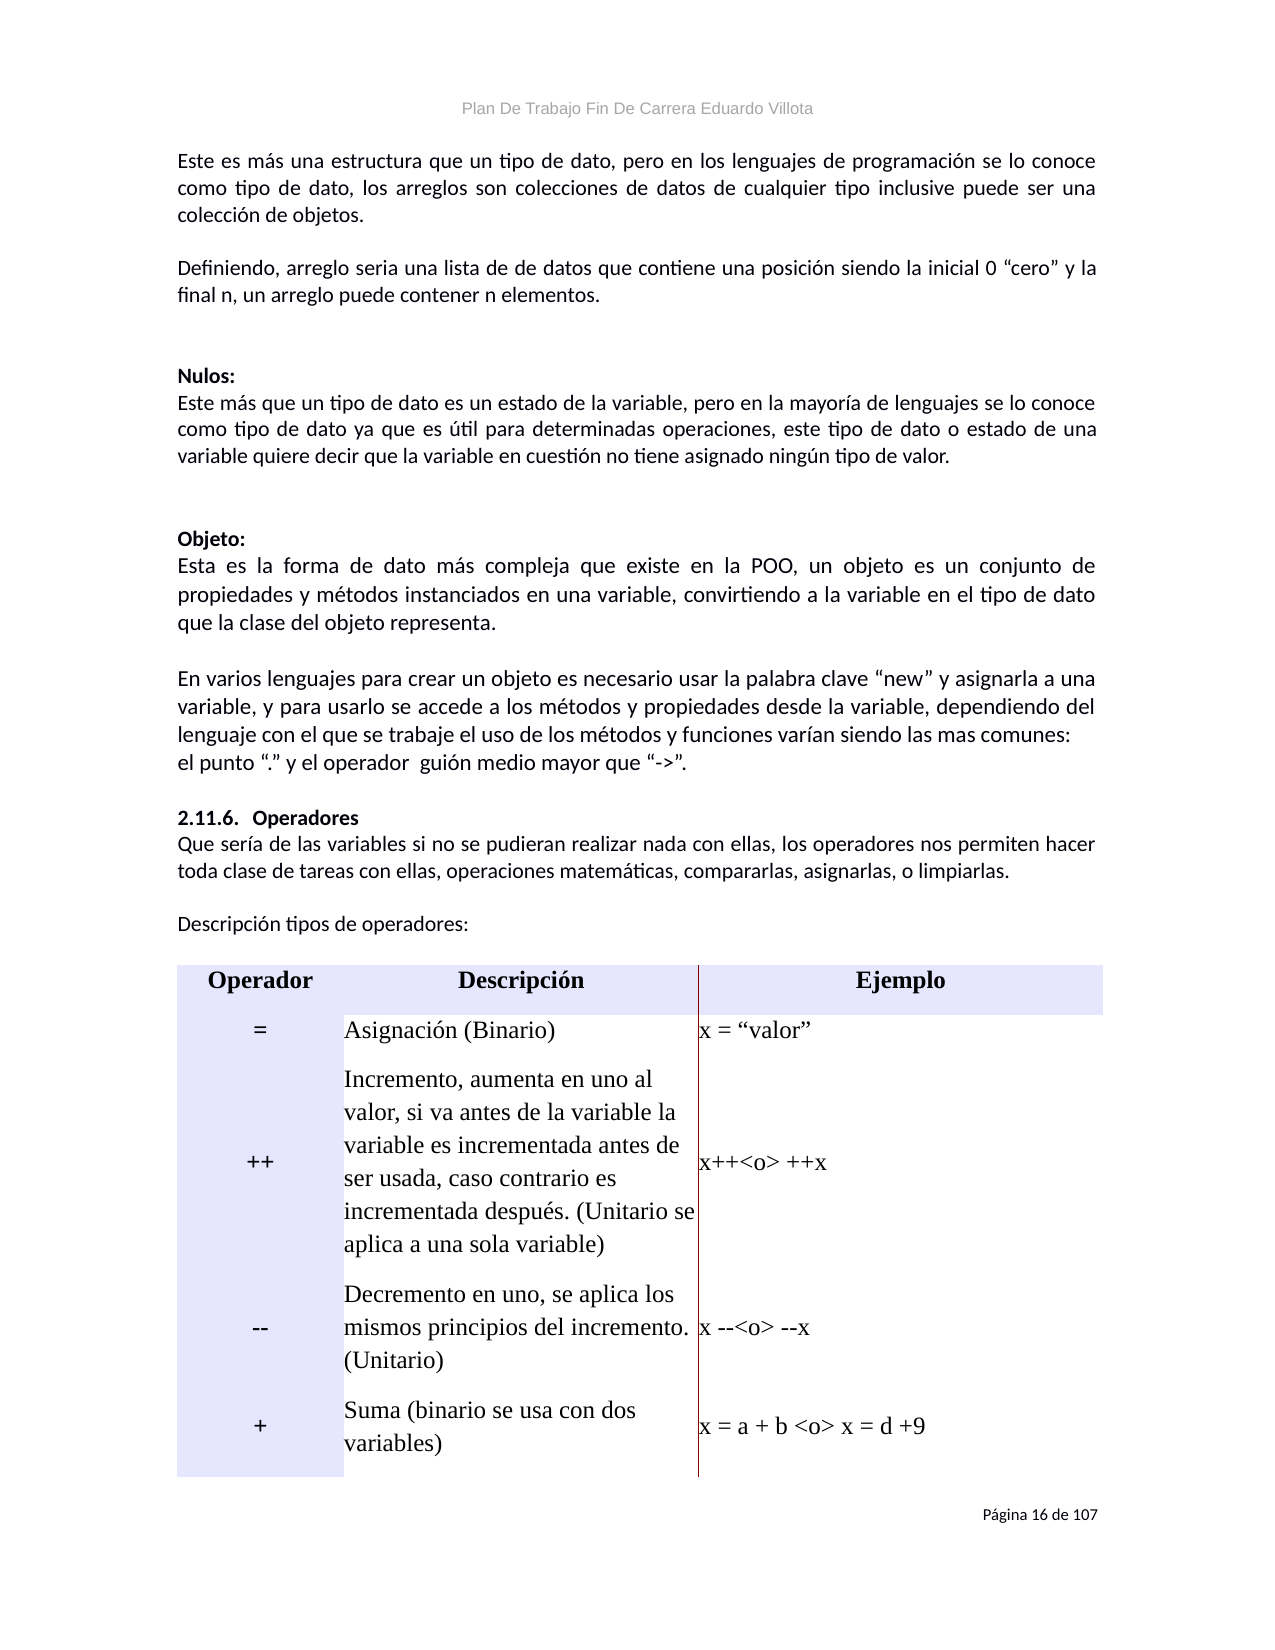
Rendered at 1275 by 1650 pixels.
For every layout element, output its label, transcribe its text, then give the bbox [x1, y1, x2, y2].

table_cell Incremento, aumenta en uno al valor, si va antes de la variable la variable es incrementada antes de ser usada, caso contrario es incrementada después. (Unitario se aplica a una sola variable) [344, 1064, 698, 1279]
text Definiendo, arreglo seria una lista de de datos que contiene una posición siendo la inicial 0 “cero” y la final n, un arreglo puede contener n elementos. [177, 254, 1098, 308]
table_cell Asignación (Binario) [344, 1015, 698, 1064]
text Este es más una estructura que un tipo de dato, pero en los lenguajes de programación se lo conoce como tipo de dato, los arreglos son colecciones de datos de cualquier tipo inclusive puede ser una colección de objetos. [177, 148, 1098, 228]
table_cell Suma (binario se usa con dos variables) [344, 1395, 698, 1477]
table_cell ++ [177, 1064, 344, 1279]
table_header Descripción [344, 965, 698, 1015]
text el punto “.” y el operador guión medio mayor que “->”. [177, 748, 1098, 776]
table_cell x = “valor” [699, 1015, 1103, 1064]
table_cell x --<o> --x [699, 1279, 1103, 1395]
text Nulos: [177, 362, 1098, 389]
table_header Operador [177, 965, 344, 1015]
table_cell x++<o> ++x [699, 1064, 1103, 1279]
table_cell + [177, 1395, 344, 1477]
text Objeto: [177, 525, 1098, 552]
text 2.11.6. Operadores [177, 804, 1098, 831]
text Este más que un tipo de dato es un estado de la variable, pero en la mayoría de lenguajes se lo conoce como tipo de dato ya que es útil para determinadas operaciones, este tipo de dato o estado de una variable quiere decir que la variable en cuestión no tiene asignado ningún tipo de valor. [177, 389, 1098, 469]
table_header Ejemplo [699, 965, 1103, 1015]
table_cell -- [177, 1279, 344, 1395]
table_cell = [177, 1015, 344, 1064]
table_cell x = a + b <o> x = d +9 [699, 1395, 1103, 1477]
text Descripción tipos de operadores: [177, 911, 1098, 937]
text En varios lenguajes para crear un objeto es necesario usar la palabra clave “new” y asignarla a una variable, y para usarlo se accede a los métodos y propiedades desde la variable, dependiendo del lenguaje con el que se trabaje el uso de los métodos y funciones varían siendo las mas comunes: [177, 664, 1098, 748]
text Que sería de las variables si no se pudieran realizar nada con ellas, los operadores nos permiten hacer toda clase de tareas con ellas, operaciones matemáticas, compararlas, asignarlas, o limpiarlas. [177, 831, 1098, 884]
text Esta es la forma de dato más compleja que existe en la POO, un objeto es un conjunto de propiedades y métodos instanciados en una variable, convirtiendo a la variable en el tipo de dato que la clase del objeto representa. [177, 552, 1098, 636]
table_cell Decremento en uno, se aplica los mismos principios del incremento. (Unitario) [344, 1279, 698, 1395]
